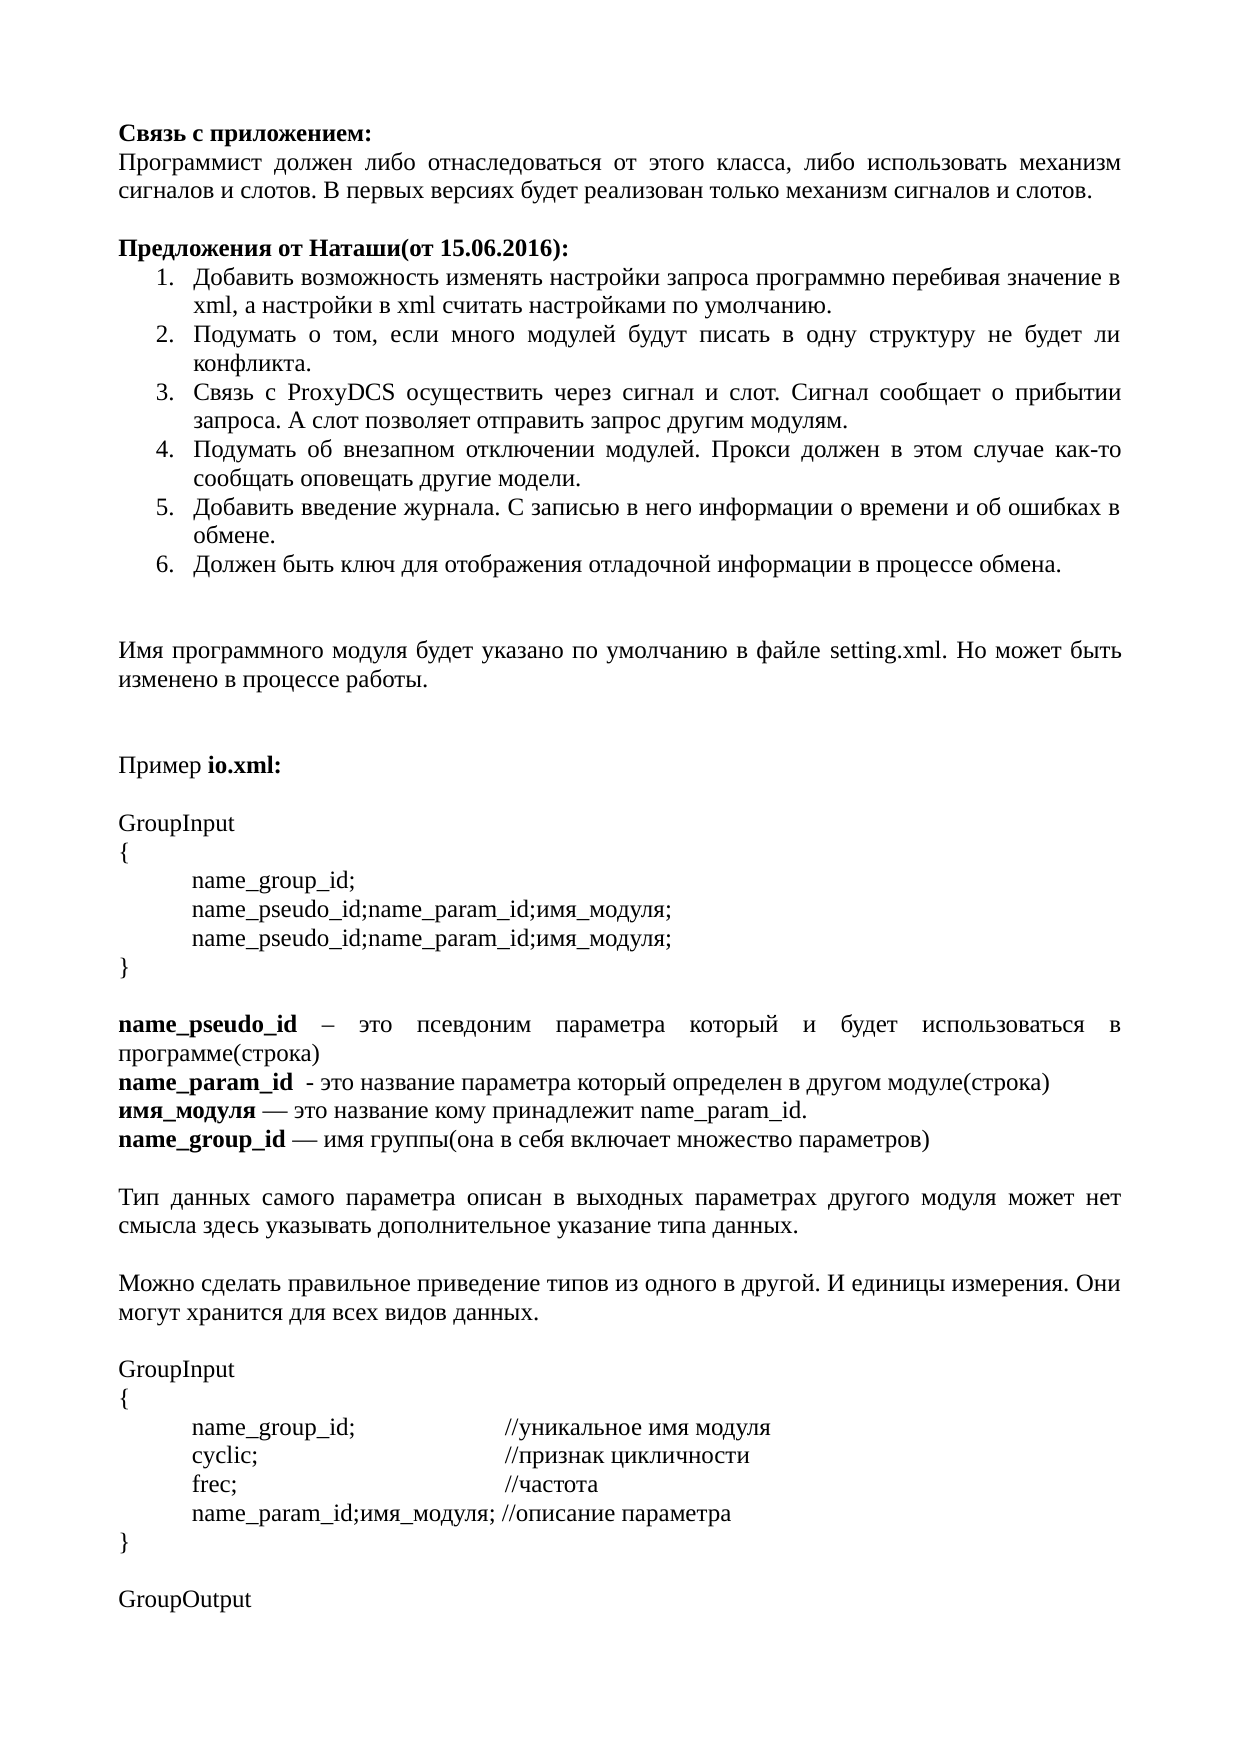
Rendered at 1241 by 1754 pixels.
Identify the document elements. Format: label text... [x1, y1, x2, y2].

list Связь с ProxyDCS осуществить через сигнал и слот. Сигнал сообщает о прибытии запроса. А слот позволяет отправить запрос другим модулям. [156, 377, 1122, 434]
text name_group_id; //уникальное имя модуля [118, 1412, 1122, 1441]
text name_group_id; [118, 866, 1122, 894]
text Предложения от Наташи(от 15.06.2016): [118, 233, 1122, 262]
list Добавить введение журнала. С записью в него информации о времени и об ошибках в обмене. [156, 492, 1122, 549]
text name_pseudo_id – это псевдоним параметра который и будет использоваться в программе(строка) [118, 1009, 1122, 1067]
list Должен быть ключ для отображения отладочной информации в процессе обмена. [156, 549, 1122, 578]
text name_group_id — имя группы(она в себя включает множество параметров) [118, 1124, 1122, 1153]
text GroupInput [118, 1354, 1122, 1383]
text frec; //частота [118, 1469, 1122, 1498]
list Подумать о том, если много модулей будут писать в одну структуру не будет ли конфликта. [156, 319, 1122, 377]
text name_pseudo_id;name_param_id;имя_модуля; [118, 894, 1122, 923]
text Пример io.xml: [118, 751, 1122, 779]
text name_param_id;имя_модуля; //описание параметра [118, 1498, 1122, 1527]
text GroupOutput [118, 1584, 1122, 1613]
text GroupInput [118, 808, 1122, 837]
text name_param_id - это название параметра который определен в другом модуле(строка) [118, 1067, 1122, 1096]
text имя_модуля — это название кому принадлежит name_param_id. [118, 1096, 1122, 1124]
text cyclic; //признак цикличности [118, 1441, 1122, 1469]
list Добавить возможность изменять настройки запроса программно перебивая значение в xml, а настройки в xml считать настройками по умолчанию. [156, 262, 1122, 319]
text Тип данных самого параметра описан в выходных параметрах другого модуля может нет смысла здесь указывать дополнительное указание типа данных. [118, 1182, 1122, 1239]
text Можно сделать правильное приведение типов из одного в другой. И единицы измерения. Они могут хранится для всех видов данных. [118, 1268, 1122, 1326]
text Имя программного модуля будет указано по умолчанию в файле setting.xml. Но может быть изменено в процессе работы. [118, 636, 1122, 693]
text } [118, 1527, 1122, 1556]
list Подумать об внезапном отключении модулей. Прокси должен в этом случае как-то сообщать оповещать другие модели. [156, 434, 1122, 492]
text } [118, 952, 1122, 981]
text name_pseudo_id;name_param_id;имя_модуля; [118, 923, 1122, 952]
text { [118, 837, 1122, 866]
text Связь с приложением: [118, 118, 1122, 147]
text { [118, 1383, 1122, 1412]
text Программист должен либо отнаследоваться от этого класса, либо использовать механизм сигналов и слотов. В первых версиях будет реализован только механизм сигналов и слотов. [118, 147, 1122, 204]
